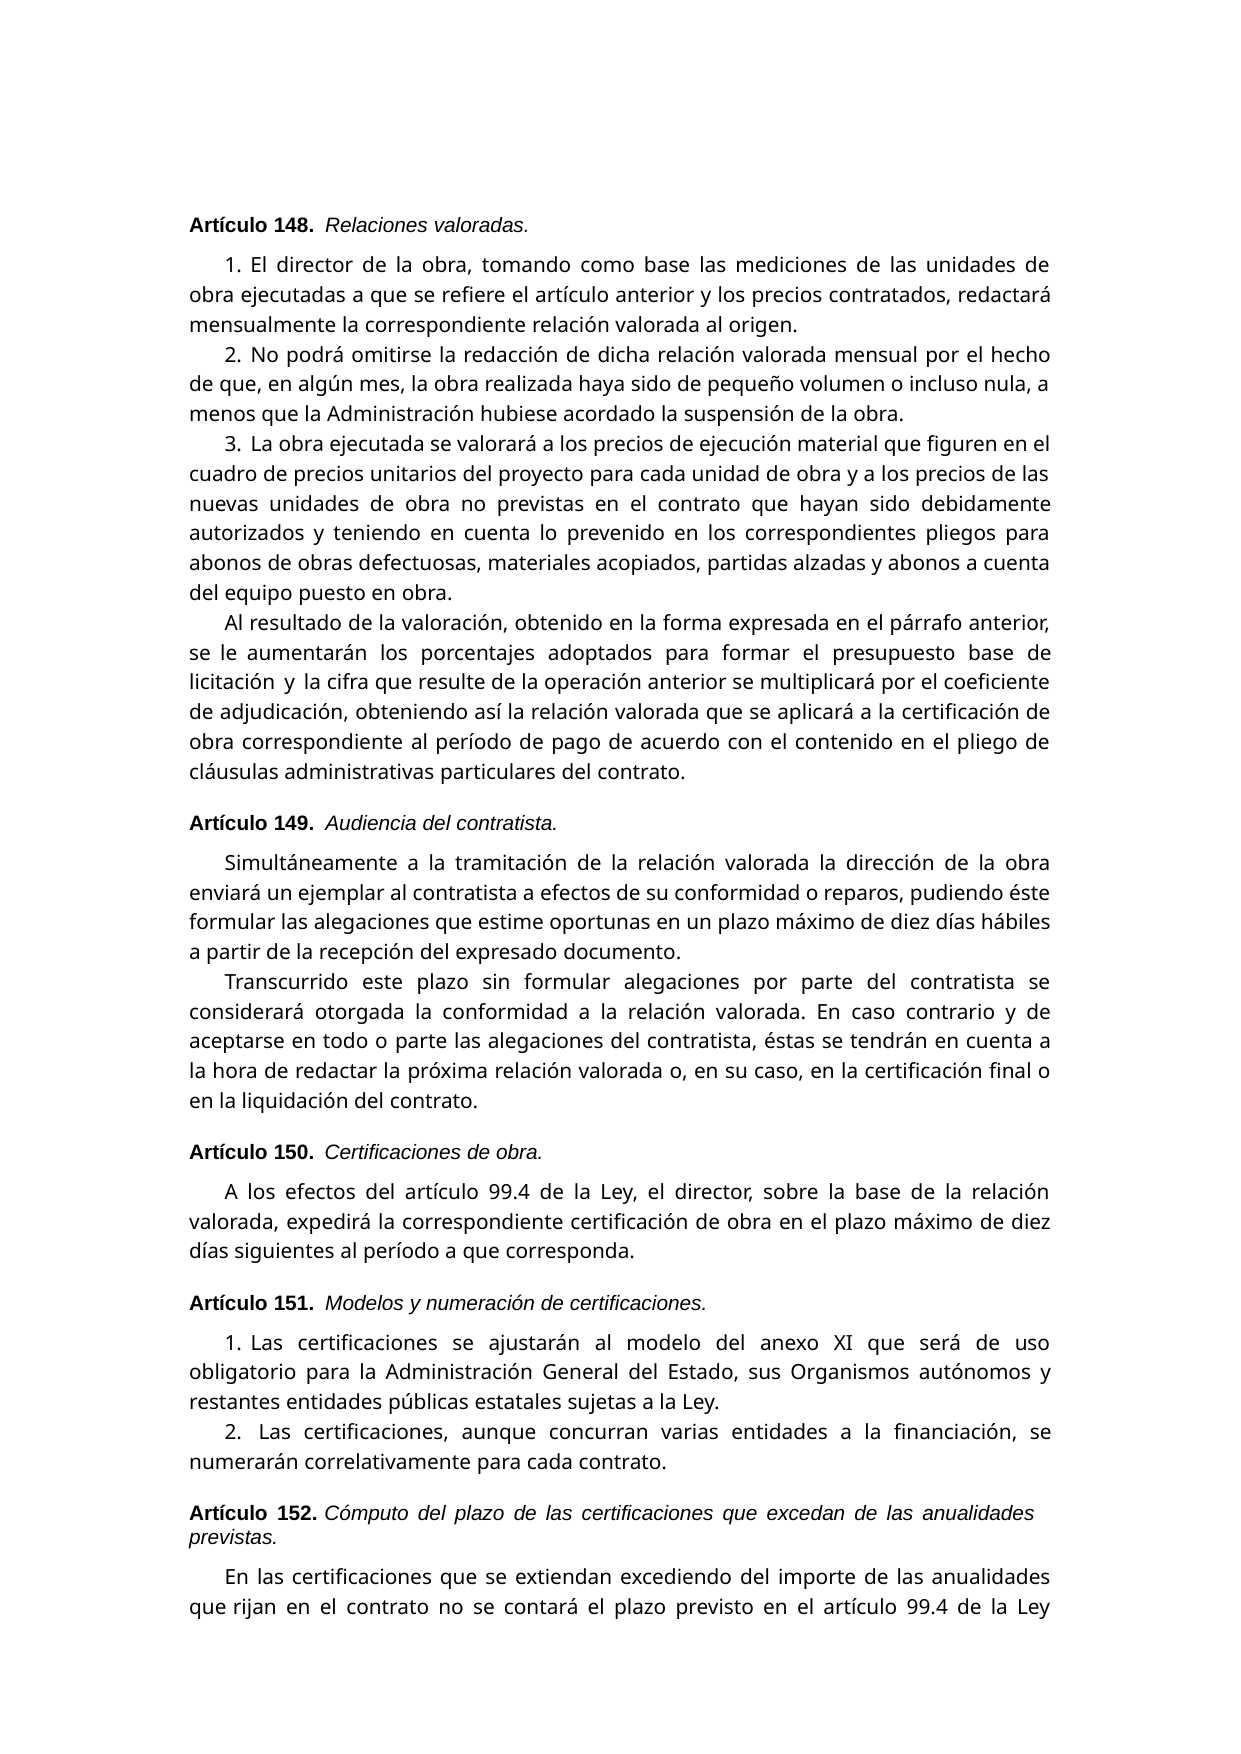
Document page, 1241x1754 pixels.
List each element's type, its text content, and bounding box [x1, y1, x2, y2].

text En las certificaciones que se extiendan excediendo del importe de las anualidades que rijan en el contrato no se contará el plazo previsto en el artículo 99.4 de la Ley [189, 1562, 1051, 1620]
text Artículo 150. Certificaciones de obra. [189, 1140, 1184, 1164]
text Simultáneamente a la tramitación de la relación valorada la dirección de la obra enviará un ejemplar al contratista a efectos de su conformidad o reparos, pudiendo éste formular las alegaciones que estime oportunas en un plazo máximo de diez días hábiles a partir de la recepción del expresado documento. [189, 848, 1051, 966]
text Artículo 151. Modelos y numeración de certificaciones. [189, 1290, 1184, 1314]
list Las certificaciones, aunque concurran varias entidades a la financiación, se numerarán correlativamente para cada contrato. [189, 1417, 1051, 1475]
text Artículo 148. Relaciones valoradas. [189, 213, 1184, 237]
list Las certificaciones se ajustarán al modelo del anexo XI que será de uso obligatorio para la Administración General del Estado, sus Organismos autónomos y restantes entidades públicas estatales sujetas a la Ley. [189, 1328, 1052, 1416]
text Artículo 152. Cómputo del plazo de las certificaciones que excedan de las anualidades previstas. [189, 1501, 1051, 1549]
text A los efectos del artículo 99.4 de la Ley, el director, sobre la base de la relación valorada, expedirá la correspondiente certificación de obra en el plazo máximo de diez días siguientes al período a que corresponda. [189, 1177, 1051, 1265]
list No podrá omitirse la redacción de dicha relación valorada mensual por el hecho de que, en algún mes, la obra realizada haya sido de pequeño volumen o incluso nula, a menos que la Administración hubiese acordado la suspensión de la obra. [189, 340, 1051, 428]
text Transcurrido este plazo sin formular alegaciones por parte del contratista se considerará otorgada la conformidad a la relación valorada. En caso contrario y de aceptarse en todo o parte las alegaciones del contratista, éstas se tendrán en cuenta a la hora de redactar la próxima relación valorada o, en su caso, en la certificación final o en la liquidación del contrato. [189, 967, 1052, 1114]
text Artículo 149. Audiencia del contratista. [189, 811, 1184, 834]
list La obra ejecutada se valorará a los precios de ejecución material que figuren en el cuadro de precios unitarios del proyecto para cada unidad de obra y a los precios de las nuevas unidades de obra no previstas en el contrato que hayan sido debidamente autorizados y teniendo en cuenta lo prevenido en los correspondientes pliegos para abonos de obras defectuosas, materiales acopiados, partidas alzadas y abonos a cuenta del equipo puesto en obra. [189, 429, 1051, 607]
text Al resultado de la valoración, obtenido en la forma expresada en el párrafo anterior, se le aumentarán los porcentajes adoptados para formar el presupuesto base de licitación y la cifra que resulte de la operación anterior se multiplicará por el coeficiente de adjudicación, obteniendo así la relación valorada que se aplicará a la certificación de obra correspondiente al período de pago de acuerdo con el contenido en el pliego de cláusulas administrativas particulares del contrato. [189, 608, 1051, 785]
list El director de la obra, tomando como base las mediciones de las unidades de obra ejecutadas a que se refiere el artículo anterior y los precios contratados, redactará mensualmente la correspondiente relación valorada al origen. [189, 250, 1051, 338]
